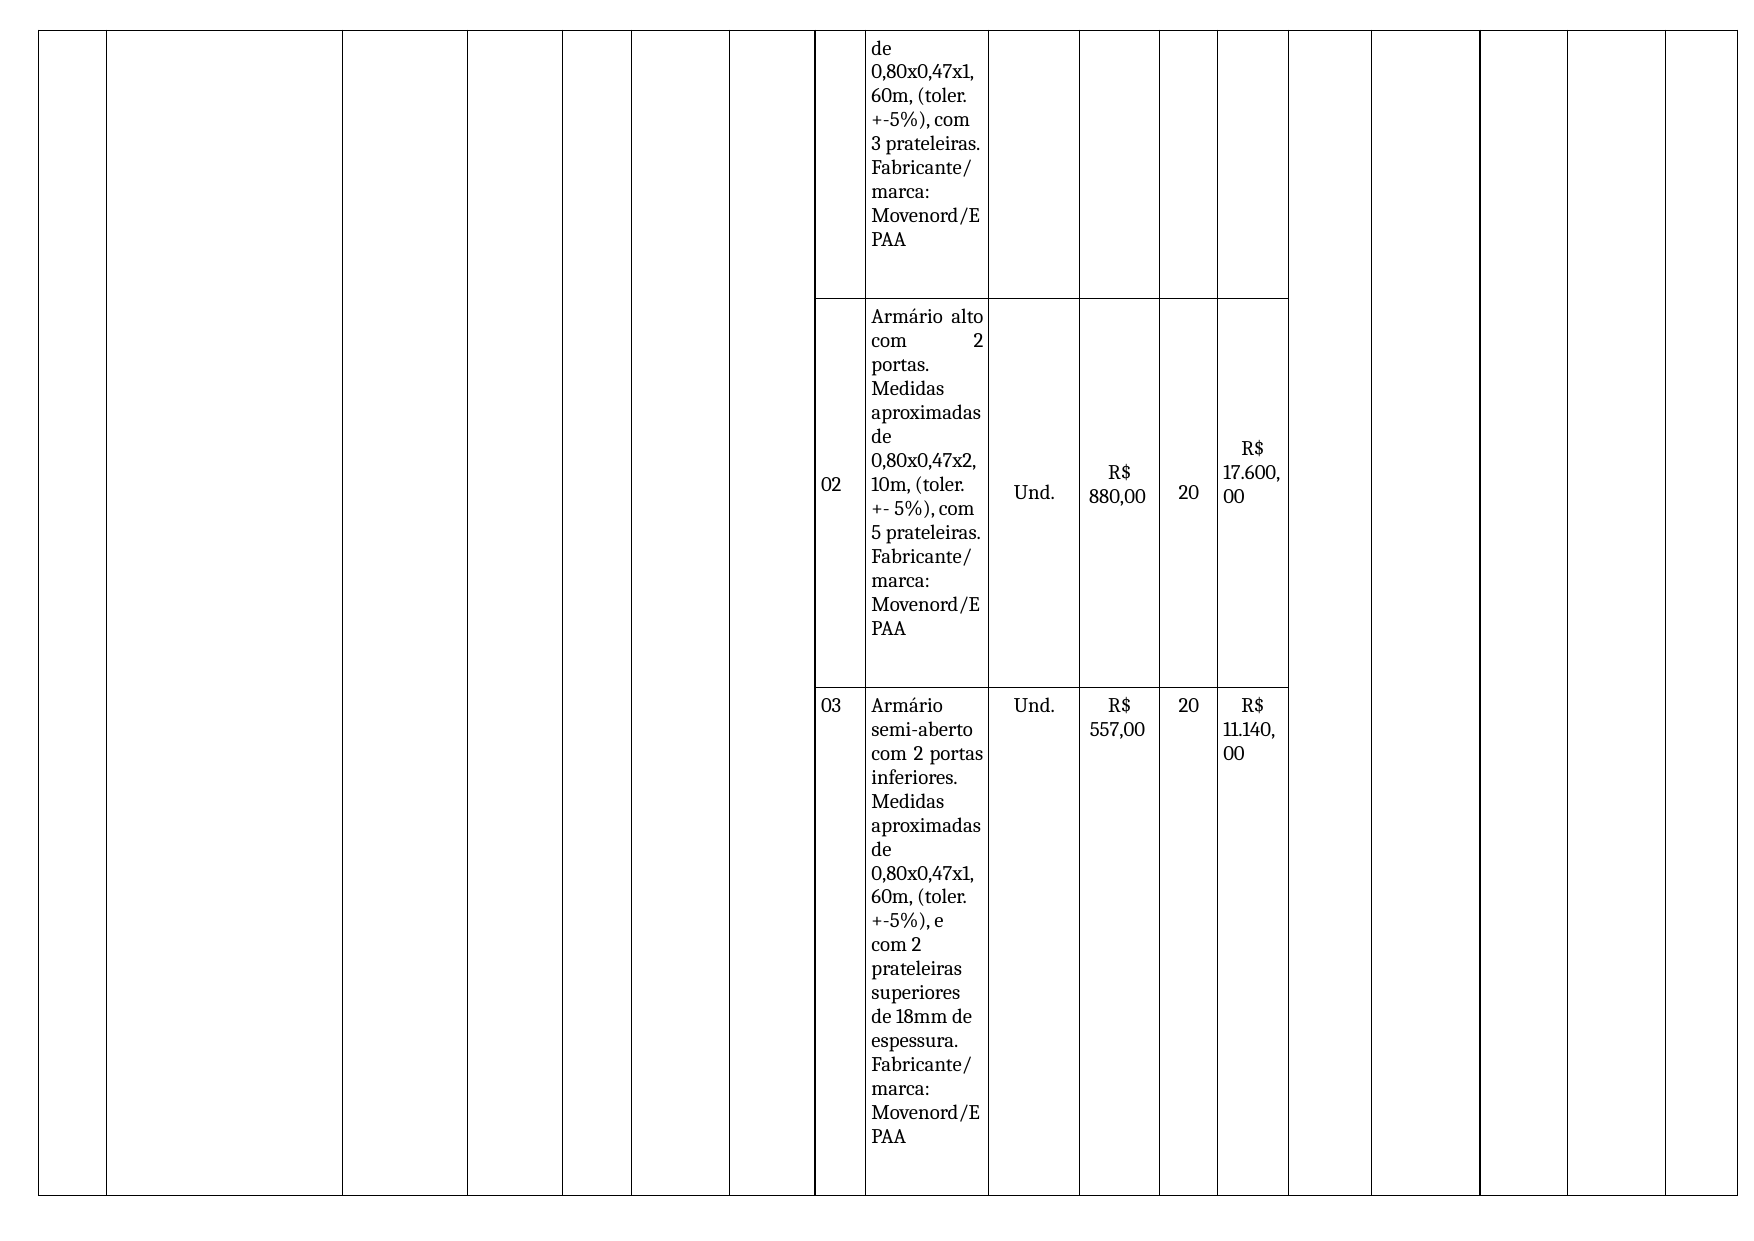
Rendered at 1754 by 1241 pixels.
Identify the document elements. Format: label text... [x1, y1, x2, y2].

table_cell [1481, 31, 1567, 1195]
table_cell R$ 17.600, 00 [1218, 299, 1288, 687]
table_cell [343, 31, 467, 1195]
table_cell Armário semi-aberto com 2 portas inferiores. Medidas aproximadas de 0,80x0,47x1,60m, (toler. +-5%), e com 2 prateleiras superiores de 18mm de espessura. Fabricante/marca: Movenord/EPAA [866, 688, 988, 1195]
table_cell 03 [816, 688, 865, 1195]
table_cell [1218, 31, 1288, 298]
table_cell [468, 31, 562, 1195]
table_cell R$ 557,00 [1080, 688, 1159, 1195]
table_cell [107, 31, 342, 1195]
table_cell 20 [1160, 688, 1217, 1195]
table_cell [1289, 31, 1371, 1195]
table_cell de 0,80x0,47x1,60m, (toler. +-5%), com 3 prateleiras. Fabricante/marca: Movenord/EPAA [866, 31, 988, 298]
table_cell [730, 31, 814, 1195]
table_cell [632, 31, 729, 1195]
table_cell [816, 31, 865, 298]
table_cell R$ 11.140, 00 [1218, 688, 1288, 1195]
table_cell [1160, 31, 1217, 298]
table_cell [1080, 31, 1159, 298]
table_cell R$ 880,00 [1080, 299, 1159, 687]
table_cell 20 [1160, 299, 1217, 687]
table_cell [989, 31, 1079, 298]
table_cell [1666, 31, 1737, 1195]
table_cell [1568, 31, 1665, 1195]
table_cell [1372, 31, 1479, 1195]
table_cell Und. [989, 299, 1079, 687]
table_cell Und. [989, 688, 1079, 1195]
table_cell Armário alto com 2 portas. Medidas aproximadas de 0,80x0,47x2,10m, (toler. +- 5%), com 5 prateleiras. Fabricante/marca: Movenord/EPAA [866, 299, 988, 687]
table_cell [563, 31, 631, 1195]
table_cell 02 [816, 299, 865, 687]
table_cell [39, 31, 106, 1195]
